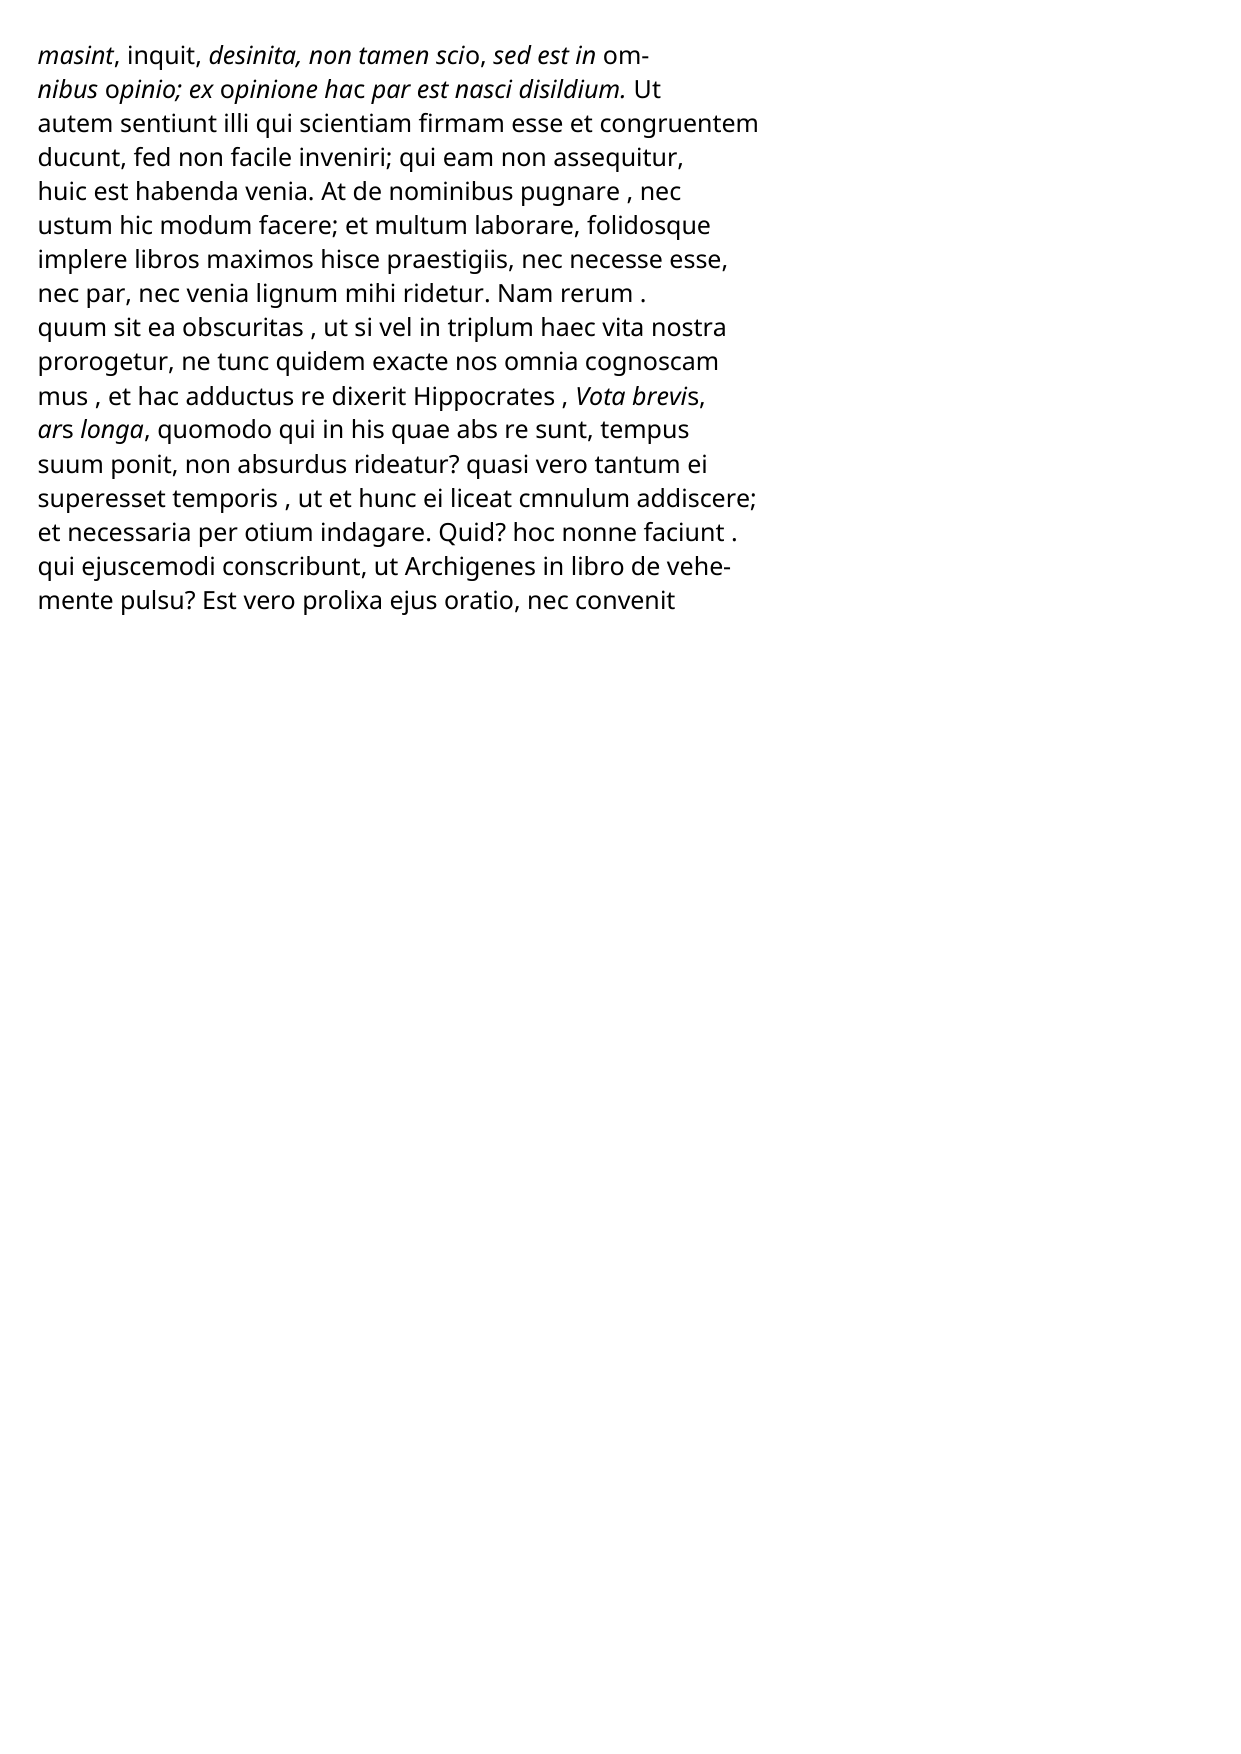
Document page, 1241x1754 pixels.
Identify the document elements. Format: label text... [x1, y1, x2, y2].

text masint, inquit, desinita, non tamen scio, sed est in om- nibus opinio; ex opinione hac par est nasci disildium. Ut autem sentiunt illi qui scientiam firmam esse et congruentem ducunt, fed non facile inveniri; qui eam non assequitur, huic est habenda venia. At de nominibus pugnare , nec ustum hic modum facere; et multum laborare, folidosque implere libros maximos hisce praestigiis, nec necesse esse, nec par, nec venia lignum mihi ridetur. Nam rerum . quum sit ea obscuritas , ut si vel in triplum haec vita nostra prorogetur, ne tunc quidem exacte nos omnia cognoscam mus , et hac adductus re dixerit Hippocrates , Vota brevis, ars longa, quomodo qui in his quae abs re sunt, tempus suum ponit, non absurdus rideatur? quasi vero tantum ei superesset temporis , ut et hunc ei liceat cmnulum addiscere; et necessaria per otium indagare. Quid? hoc nonne faciunt . qui ejuscemodi conscribunt, ut Archigenes in libro de vehe- mente pulsu? Est vero prolixa ejus oratio, nec convenit [37, 37, 1203, 617]
